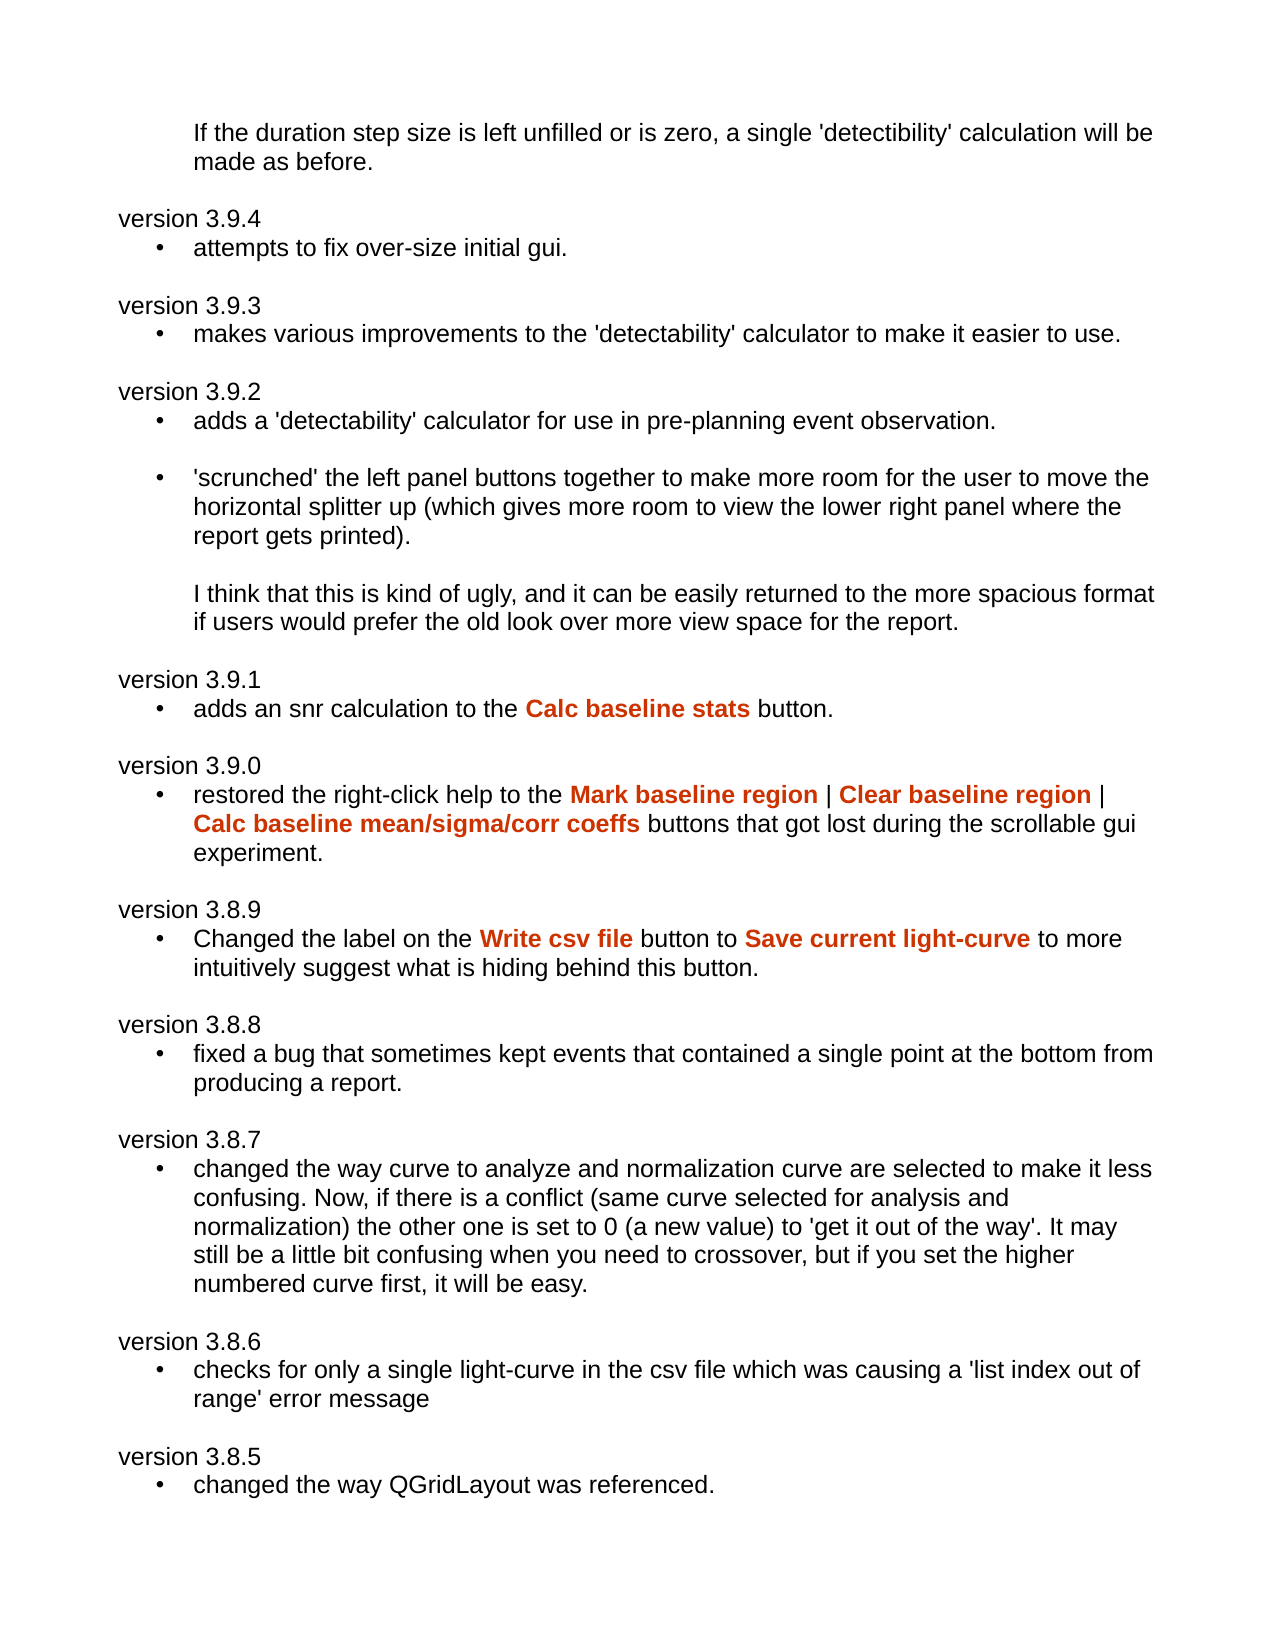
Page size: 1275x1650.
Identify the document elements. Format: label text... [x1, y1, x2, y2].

list If the duration step size is left unfilled or is zero, a single 'detectibility' calculation will be made as before. [156, 118, 1157, 204]
text version 3.9.0 [118, 751, 1157, 780]
list 'scrunched' the left panel buttons together to make more room for the user to move the horizontal splitter up (which gives more room to view the lower right panel where the report gets printed). I think that this is kind of ugly, and it can be easily returned to the more spacious format if users would prefer the old look over more view space for the report. [156, 463, 1157, 665]
text version 3.9.4 [118, 204, 1157, 233]
text version 3.8.9 [118, 895, 1157, 924]
list adds an snr calculation to the Calc baseline stats button. [156, 693, 1157, 751]
text version 3.9.2 [118, 377, 1157, 406]
text version 3.8.6 [118, 1327, 1157, 1355]
text version 3.8.7 [118, 1125, 1157, 1154]
text version 3.9.1 [118, 665, 1157, 693]
list changed the way QGridLayout was referenced. [156, 1470, 1157, 1528]
text version 3.8.8 [118, 1010, 1157, 1039]
text version 3.8.5 [118, 1442, 1157, 1470]
list adds a 'detectability' calculator for use in pre-planning event observation. [156, 406, 1157, 463]
list restored the right-click help to the Mark baseline region | Clear baseline region | Calc baseline mean/sigma/corr coeffs buttons that got lost during the scrollable gui experiment. [156, 780, 1157, 895]
list attempts to fix over-size initial gui. [156, 233, 1157, 291]
list Changed the label on the Write csv file button to Save current light-curve to more intuitively suggest what is hiding behind this button. [156, 924, 1157, 1010]
text version 3.9.3 [118, 291, 1157, 319]
list checks for only a single light-curve in the csv file which was causing a 'list index out of range' error message [156, 1355, 1157, 1442]
list fixed a bug that sometimes kept events that contained a single point at the bottom from producing a report. [156, 1039, 1157, 1125]
list changed the way curve to analyze and normalization curve are selected to make it less confusing. Now, if there is a conflict (same curve selected for analysis and normalization) the other one is set to 0 (a new value) to 'get it out of the way'. It may still be a little bit confusing when you need to crossover, but if you set the higher numbered curve first, it will be easy. [156, 1154, 1157, 1327]
list makes various improvements to the 'detectability' calculator to make it easier to use. [156, 319, 1157, 377]
